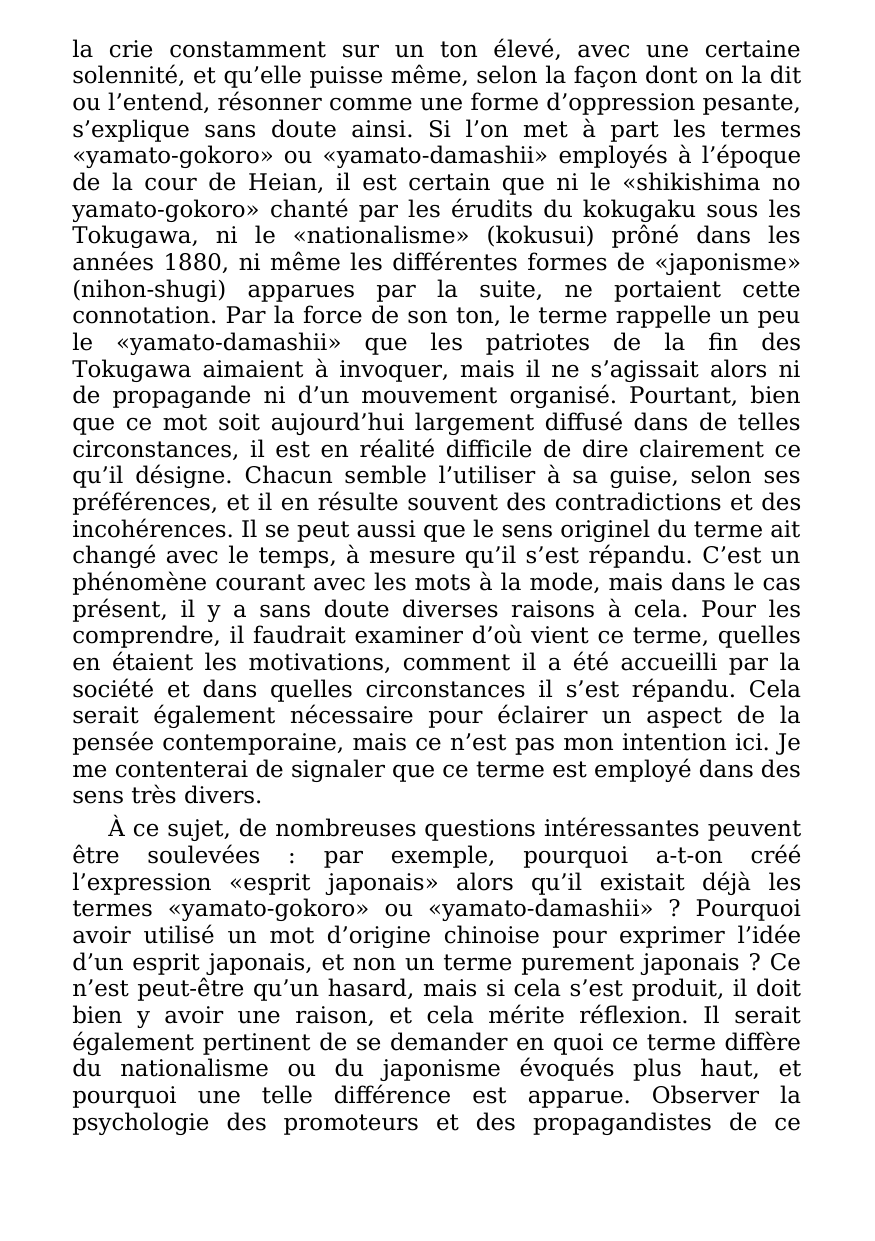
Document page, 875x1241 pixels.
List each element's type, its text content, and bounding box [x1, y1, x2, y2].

text À ce sujet, de nombreuses questions intéressantes peuvent être soulevées : par exemple, pourquoi a-t-on créé l’expression «esprit japonais» alors qu’il existait déjà les termes «yamato-gokoro» ou «yamato-damashii» ? Pourquoi avoir utilisé un mot d’origine chinoise pour exprimer l’idée d’un esprit japonais, et non un terme purement japonais ? Ce n’est peut-être qu’un hasard, mais si cela s’est produit, il doit bien y avoir une raison, et cela mérite réflexion. Il serait également pertinent de se demander en quoi ce terme diffère du nationalisme ou du japonisme évoqués plus haut, et pourquoi une telle différence est apparue. Observer la psychologie des promoteurs et des propagandistes de ce [72, 815, 802, 1135]
text la crie constamment sur un ton élevé, avec une certaine solennité, et qu’elle puisse même, selon la façon dont on la dit ou l’entend, résonner comme une forme d’oppression pesante, s’explique sans doute ainsi. Si l’on met à part les termes «yamato-gokoro» ou «yamato-damashii» employés à l’époque de la cour de Heian, il est certain que ni le «shikishima no yamato-gokoro» chanté par les érudits du kokugaku sous les Tokugawa, ni le «nationalisme» (kokusui) prôné dans les années 1880, ni même les différentes formes de «japonisme» (nihon-shugi) apparues par la suite, ne portaient cette connotation. Par la force de son ton, le terme rappelle un peu le «yamato-damashii» que les patriotes de la fin des Tokugawa aimaient à invoquer, mais il ne s’agissait alors ni de propagande ni d’un mouvement organisé. Pourtant, bien que ce mot soit aujourd’hui largement diffusé dans de telles circonstances, il est en réalité difficile de dire clairement ce qu’il désigne. Chacun semble l’utiliser à sa guise, selon ses préférences, et il en résulte souvent des contradictions et des incohérences. Il se peut aussi que le sens originel du terme ait changé avec le temps, à mesure qu’il s’est répandu. C’est un phénomène courant avec les mots à la mode, mais dans le cas présent, il y a sans doute diverses raisons à cela. Pour les comprendre, il faudrait examiner d’où vient ce terme, quelles en étaient les motivations, comment il a été accueilli par la société et dans quelles circonstances il s’est répandu. Cela serait également nécessaire pour éclairer un aspect de la pensée contemporaine, mais ce n’est pas mon intention ici. Je me contenterai de signaler que ce terme est employé dans des sens très divers. [72, 36, 802, 809]
